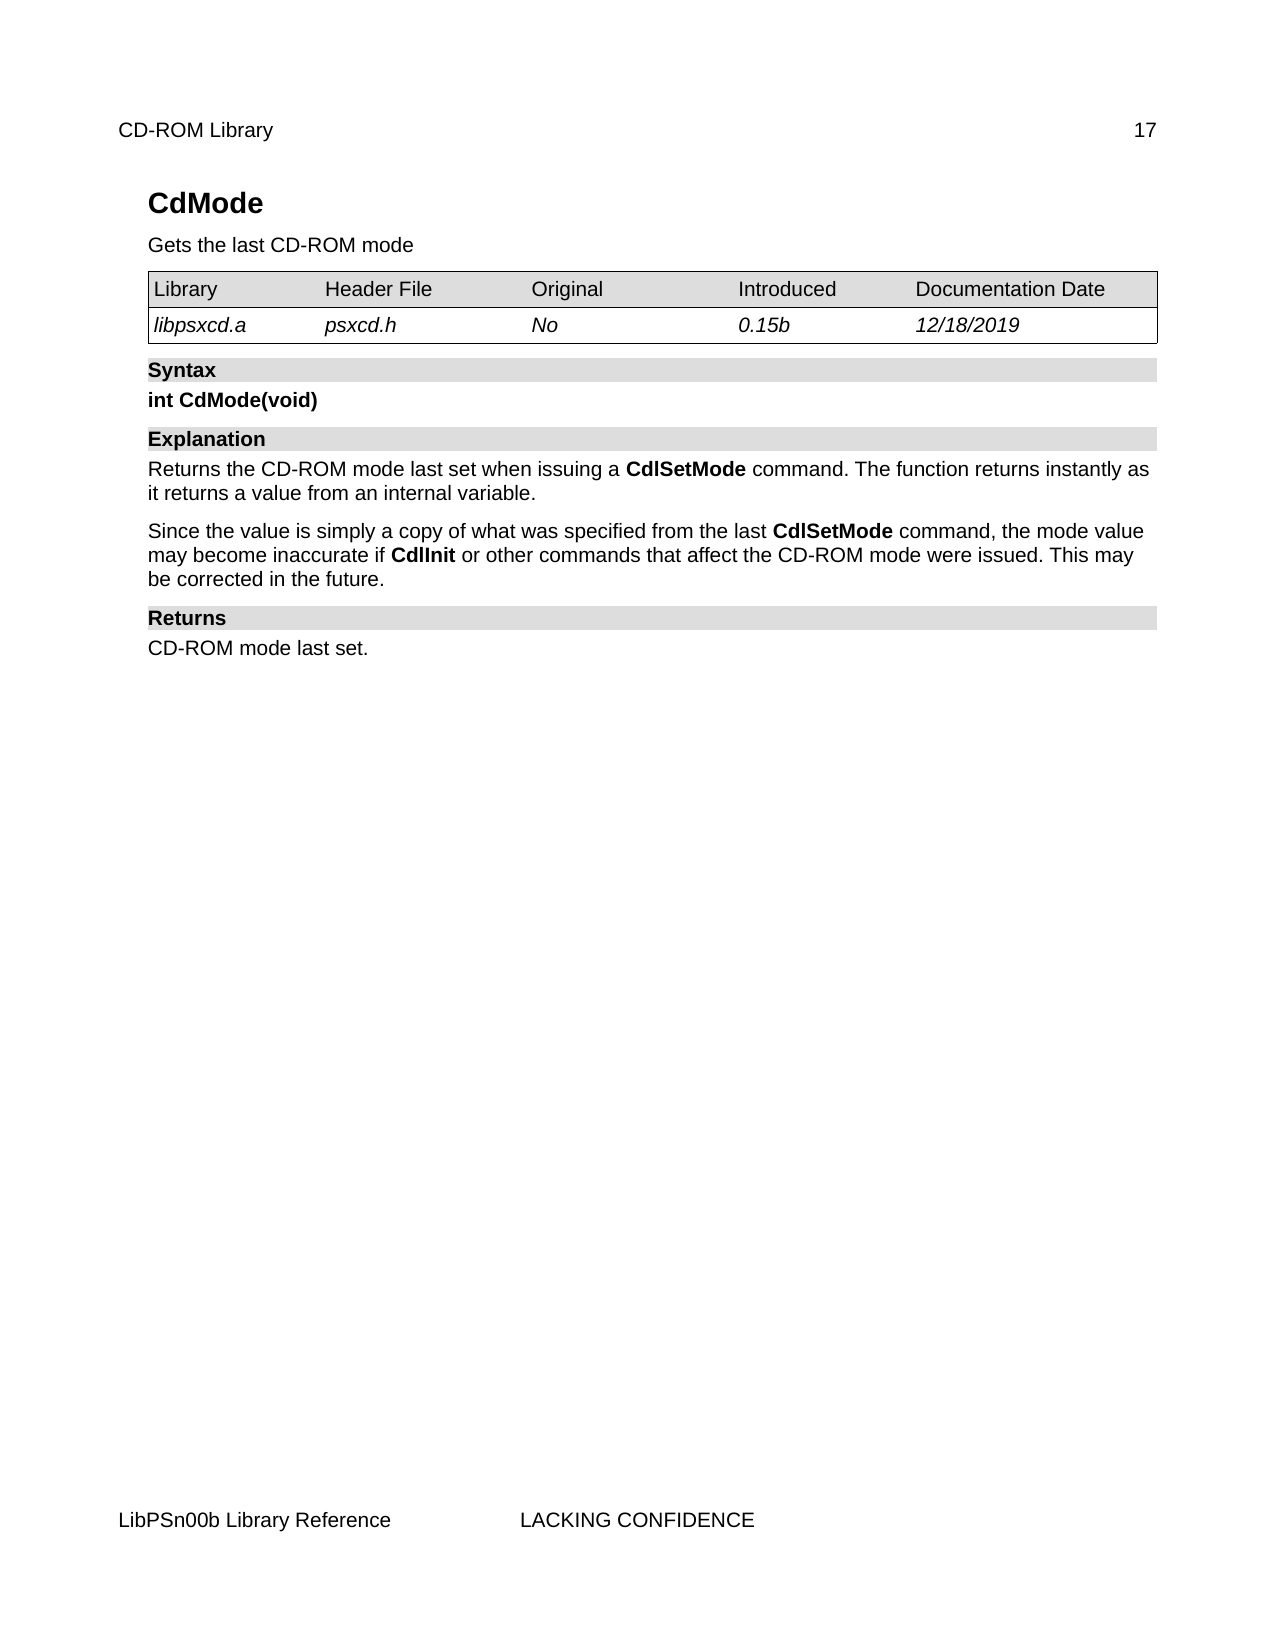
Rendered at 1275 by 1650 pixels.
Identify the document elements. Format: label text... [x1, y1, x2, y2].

subtitle Explanation [148, 427, 1157, 451]
text Since the value is simply a copy of what was specified from the last CdlSetMode command, the mode value may become inaccurate if CdlInit or other commands that affect the CD-ROM mode were issued. This may be corrected in the future. [148, 519, 1157, 591]
subtitle Returns [148, 606, 1157, 630]
text Returns the CD-ROM mode last set when issuing a CdlSetMode command. The function returns instantly as it returns a value from an internal variable. [148, 456, 1157, 504]
text CD-ROM mode last set. [148, 636, 1157, 660]
text Gets the last CD-ROM mode [148, 232, 1157, 256]
text Library Header File Original Introduced Documentation Date [149, 272, 1157, 307]
subtitle CdMode [148, 186, 1157, 220]
subtitle Syntax [148, 358, 1157, 382]
text int CdMode(void) [148, 388, 1157, 412]
text libpsxcd.a psxcd.h No 0.15b 12/18/2019 [149, 308, 1157, 343]
